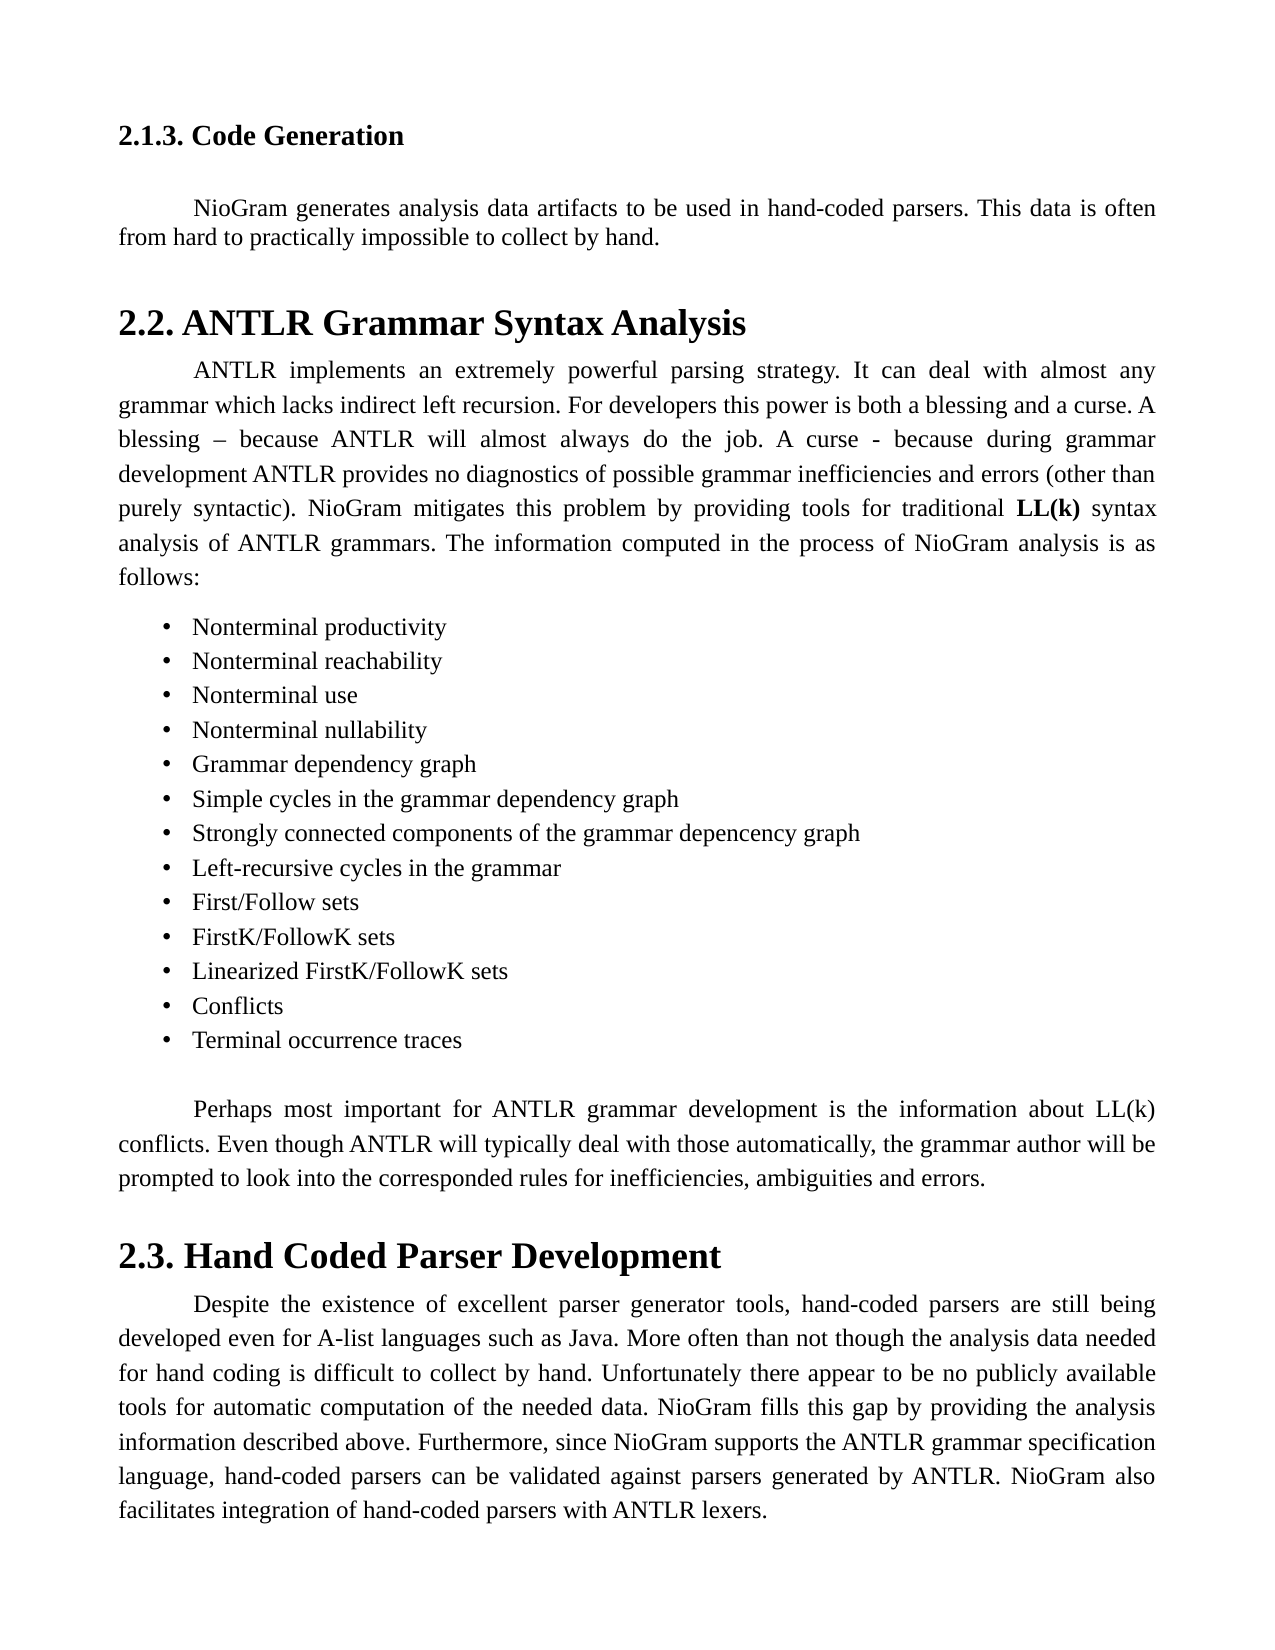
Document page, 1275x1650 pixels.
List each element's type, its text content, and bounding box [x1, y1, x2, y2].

list Strongly connected components of the grammar depencency graph [162, 818, 1157, 847]
text ANTLR implements an extremely powerful parsing strategy. It can deal with almost any grammar which lacks indirect left recursion. For developers this power is both a blessing and a curse. A blessing – because ANTLR will almost always do the job. A curse - because during grammar development ANTLR provides no diagnostics of possible grammar inefficiencies and errors (other than purely syntactic). NioGram mitigates this problem by providing tools for traditional LL(k) syntax analysis of ANTLR grammars. The information computed in the process of NioGram analysis is as follows: [118, 356, 1157, 591]
list Grammar dependency graph [162, 749, 1157, 778]
list FirstK/FollowK sets [162, 922, 1157, 951]
list Nonterminal productivity [162, 612, 1157, 640]
list Terminal occurrence traces [162, 1025, 1157, 1054]
list Left-recursive cycles in the grammar [162, 853, 1157, 882]
list First/Follow sets [162, 887, 1157, 916]
subtitle 2.1.3. Code Generation [118, 118, 1157, 152]
list Linearized FirstK/FollowK sets [162, 956, 1157, 985]
list Simple cycles in the grammar dependency graph [162, 784, 1157, 813]
text Despite the existence of excellent parser generator tools, hand-coded parsers are still being developed even for A-list languages such as Java. More often than not though the analysis data needed for hand coding is difficult to collect by hand. Unfortunately there appear to be no publicly available tools for automatic computation of the needed data. NioGram fills this gap by providing the analysis information described above. Furthermore, since NioGram supports the ANTLR grammar specification language, hand-coded parsers can be validated against parsers generated by ANTLR. NioGram also facilitates integration of hand-coded parsers with ANTLR lexers. [118, 1289, 1157, 1524]
list Nonterminal reachability [162, 646, 1157, 675]
subtitle 2.3. Hand Coded Parser Development [118, 1233, 1157, 1276]
text NioGram generates analysis data artifacts to be used in hand-coded parsers. This data is often from hard to practically impossible to collect by hand. [118, 164, 1157, 250]
list Conflicts [162, 991, 1157, 1019]
list Nonterminal nullability [162, 715, 1157, 744]
subtitle 2.2. ANTLR Grammar Syntax Analysis [118, 300, 1157, 343]
list Nonterminal use [162, 681, 1157, 709]
text Perhaps most important for ANTLR grammar development is the information about LL(k) conflicts. Even though ANTLR will typically deal with those automatically, the grammar author will be prompted to look into the corresponded rules for inefficiencies, ambiguities and errors. [118, 1094, 1157, 1192]
